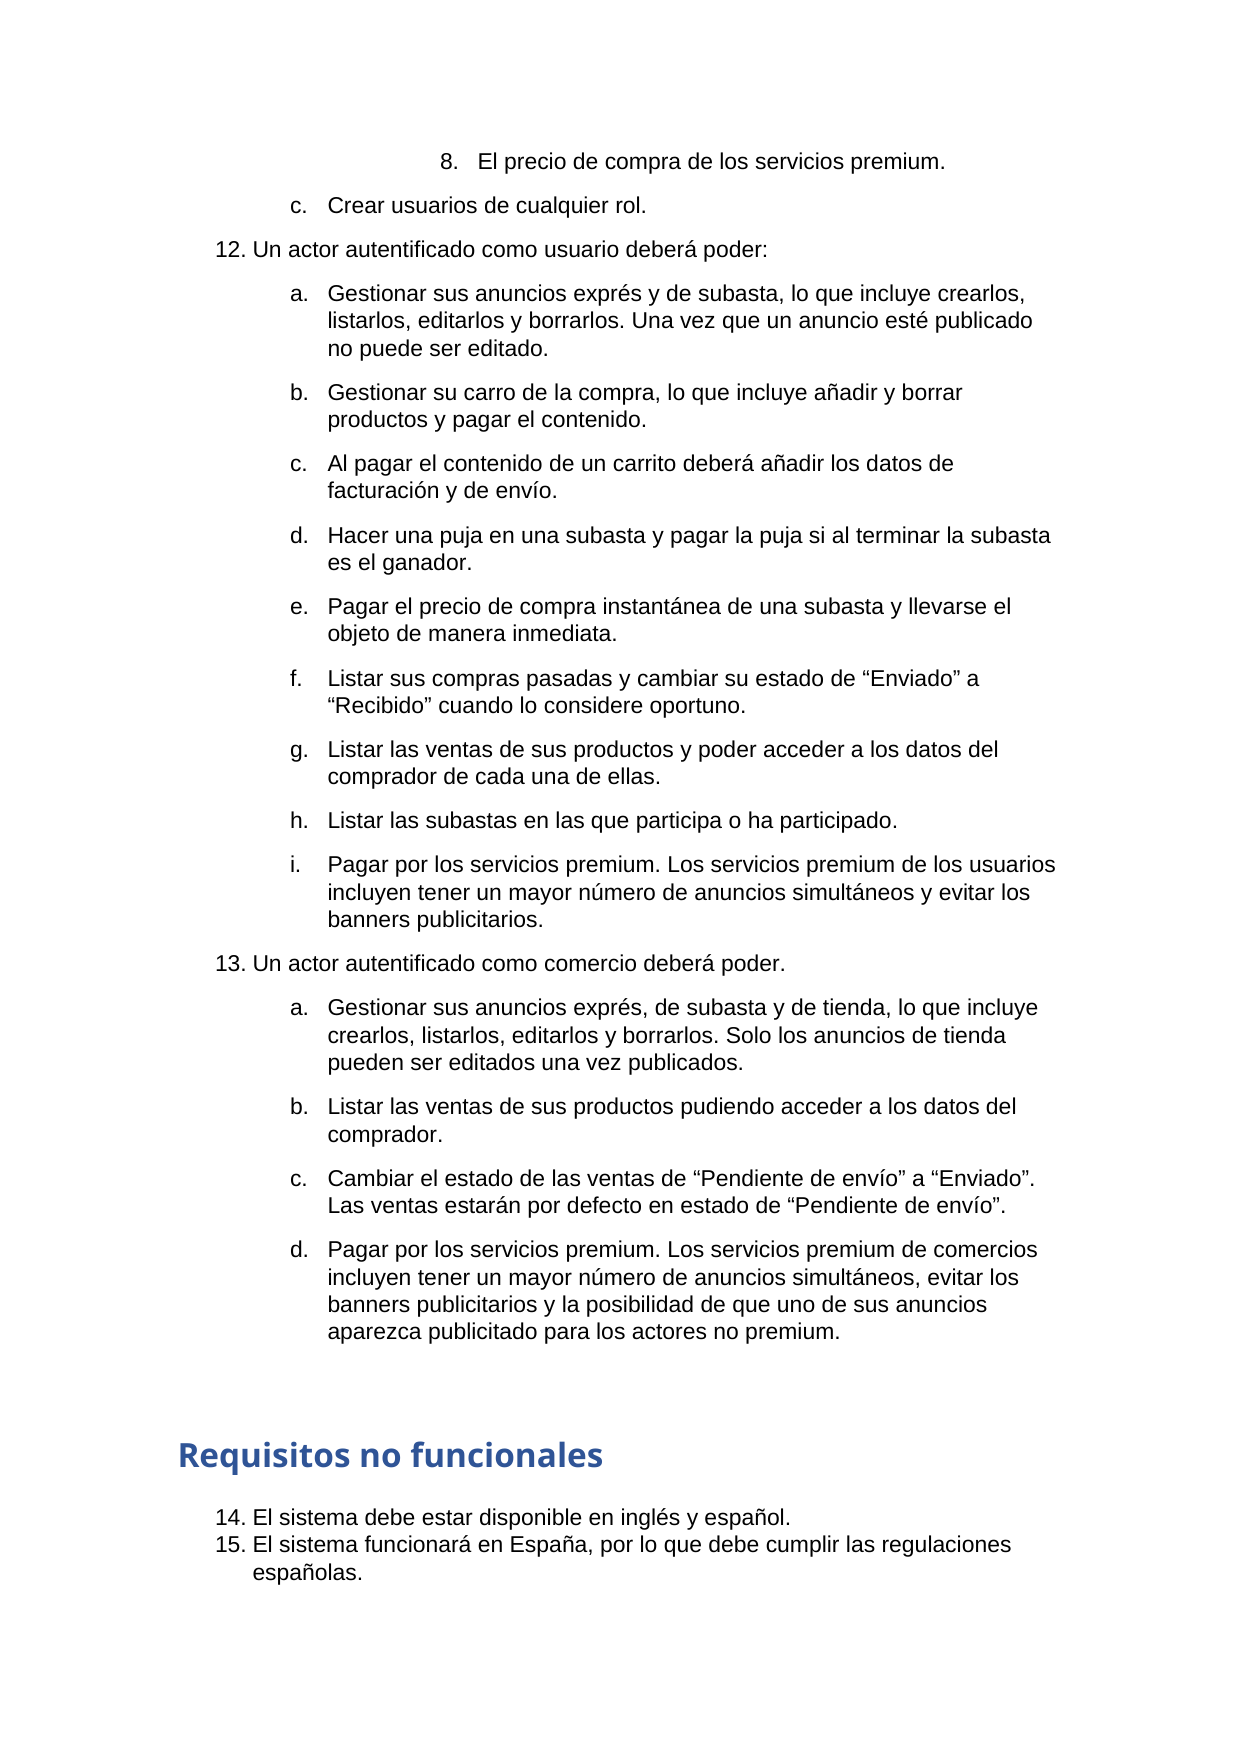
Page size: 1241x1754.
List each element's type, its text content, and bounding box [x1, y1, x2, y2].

list Un actor autentificado como comercio deberá poder. [215, 950, 1063, 977]
list Pagar el precio de compra instantánea de una subasta y llevarse el objeto de manera inmediata. [290, 593, 1063, 647]
list Listar sus compras pasadas y cambiar su estado de “Enviado” a “Recibido” cuando lo considere oportuno. [290, 664, 1063, 718]
list Gestionar sus anuncios exprés y de subasta, lo que incluye crearlos, listarlos, editarlos y borrarlos. Una vez que un anuncio esté publicado no puede ser editado. [290, 280, 1063, 361]
list Cambiar el estado de las ventas de “Pendiente de envío” a “Enviado”. Las ventas estarán por defecto en estado de “Pendiente de envío”. [290, 1165, 1063, 1218]
list El sistema funcionará en España, por lo que debe cumplir las regulaciones españolas. [215, 1531, 1063, 1585]
list Pagar por los servicios premium. Los servicios premium de comercios incluyen tener un mayor número de anuncios simultáneos, evitar los banners publicitarios y la posibilidad de que uno de sus anuncios aparezca publicitado para los actores no premium. [290, 1236, 1063, 1345]
list Gestionar sus anuncios exprés, de subasta y de tienda, lo que incluye crearlos, listarlos, editarlos y borrarlos. Solo los anuncios de tienda pueden ser editados una vez publicados. [290, 994, 1063, 1076]
list Crear usuarios de cualquier rol. [290, 192, 1063, 218]
list El precio de compra de los servicios premium. [440, 148, 1063, 174]
list Pagar por los servicios premium. Los servicios premium de los usuarios incluyen tener un mayor número de anuncios simultáneos y evitar los banners publicitarios. [290, 851, 1063, 933]
list Listar las subastas en las que participa o ha participado. [290, 807, 1063, 834]
list El sistema debe estar disponible en inglés y español. [215, 1504, 1063, 1530]
list Gestionar su carro de la compra, lo que incluye añadir y borrar productos y pagar el contenido. [290, 379, 1063, 432]
list Un actor autentificado como usuario deberá poder: [215, 236, 1063, 262]
list Listar las ventas de sus productos pudiendo acceder a los datos del comprador. [290, 1093, 1063, 1147]
list Al pagar el contenido de un carrito deberá añadir los datos de facturación y de envío. [290, 450, 1063, 504]
list Listar las ventas de sus productos y poder acceder a los datos del comprador de cada una de ellas. [290, 736, 1063, 790]
list Hacer una puja en una subasta y pagar la puja si al terminar la subasta es el ganador. [290, 522, 1063, 575]
subtitle Requisitos no funcionales [177, 1431, 1063, 1477]
